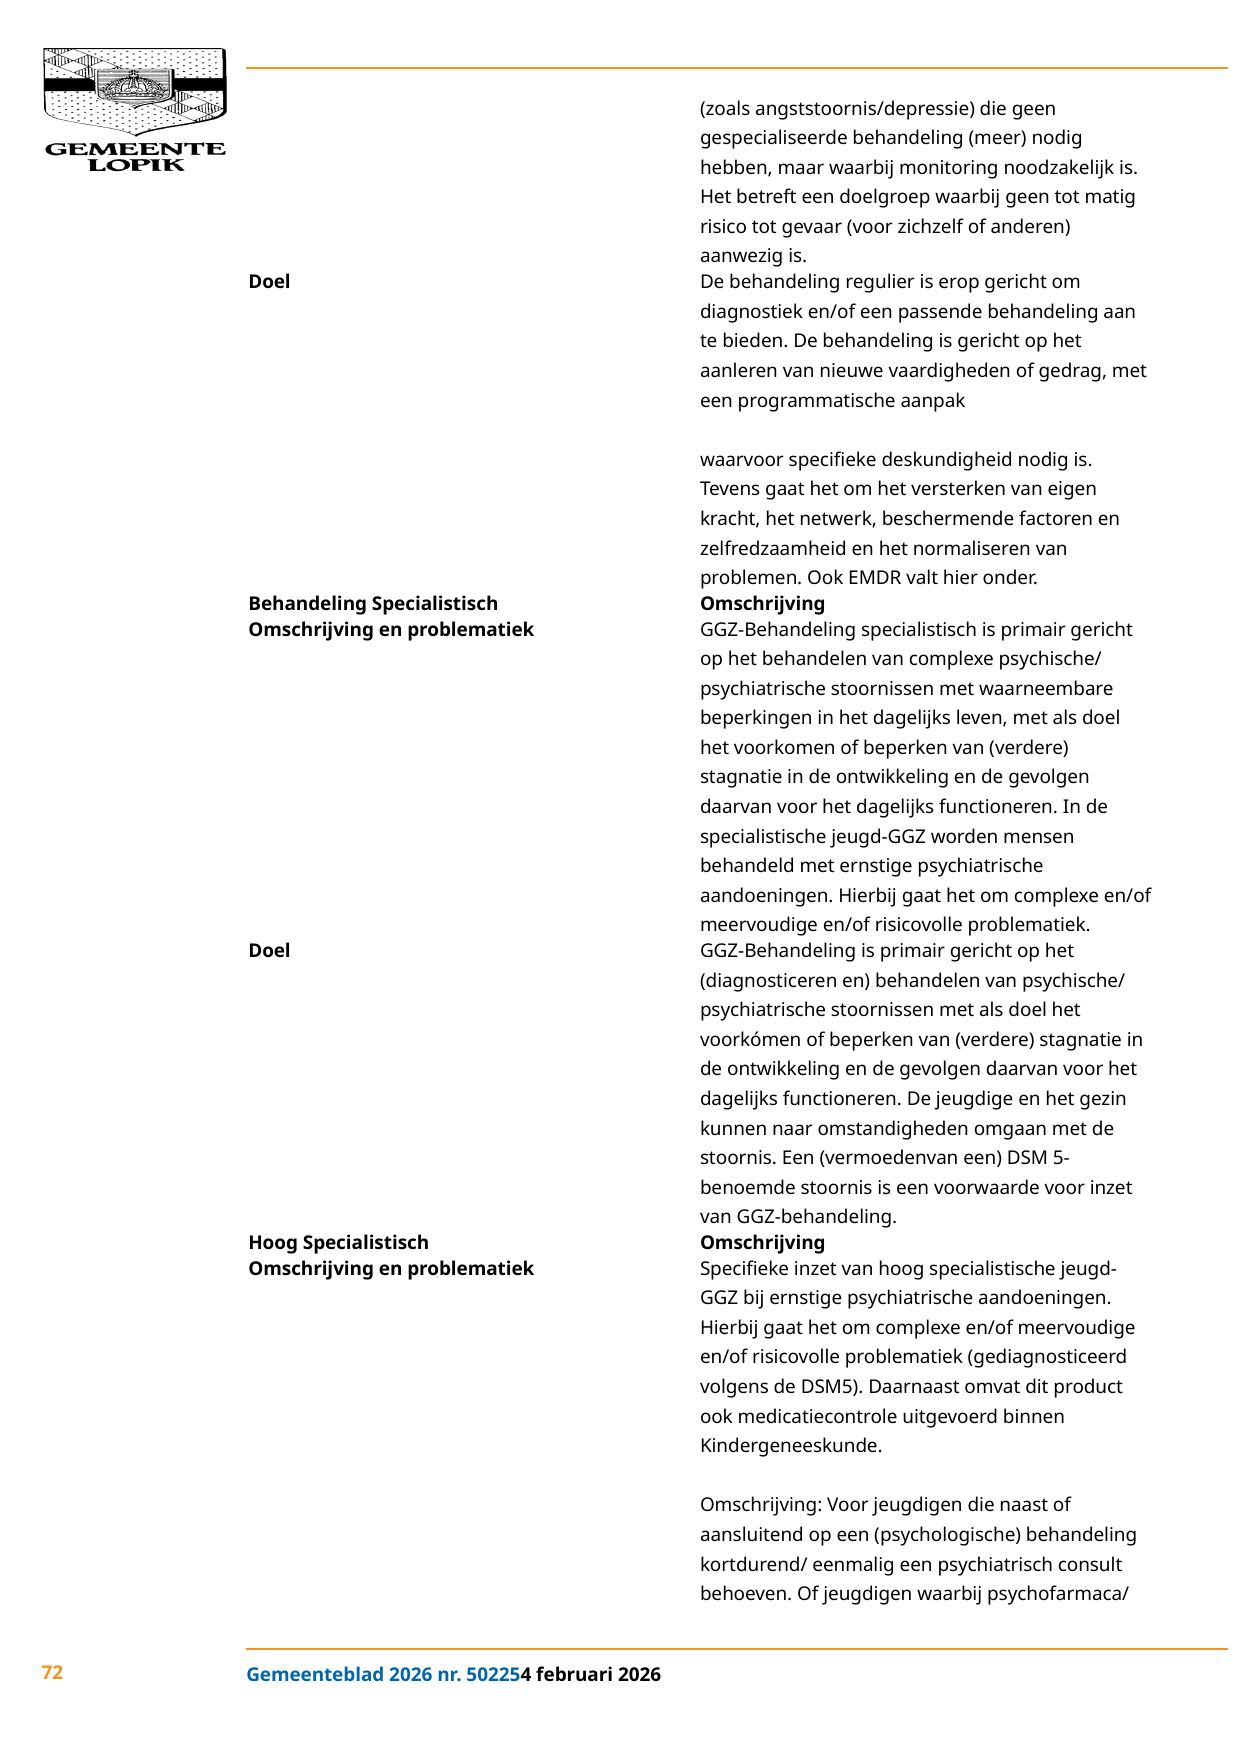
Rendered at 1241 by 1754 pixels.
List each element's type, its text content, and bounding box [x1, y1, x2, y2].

table_cell Hoog Specialistisch [248, 1229, 700, 1255]
picture [41, 47, 231, 172]
table_cell GGZ-Behandeling specialistisch is primair gericht op het behandelen van complexe psychische/ psychiatrische stoornissen met waarneembare beperkingen in het dagelijks leven, met als doel het voorkomen of beperken van (verdere) stagnatie in de ontwikkeling en de gevolgen daarvan voor het dagelijks functioneren. In de specialistische jeugd-GGZ worden mensen behandeld met ernstige psychiatrische aandoeningen. Hierbij gaat het om complexe en/of meervoudige en/of risicovolle problematiek. [700, 616, 1152, 937]
table_cell De behandeling regulier is erop gericht om diagnostiek en/of een passende behandeling aan te bieden. De behandeling is gericht op het aanleren van nieuwe vaardigheden of gedrag, met een programmatische aanpak waarvoor specifieke deskundigheid nodig is. Tevens gaat het om het versterken van eigen kracht, het netwerk, beschermende factoren en zelfredzaamheid en het normaliseren van problemen. Ook EMDR valt hier onder. [700, 269, 1152, 590]
table_cell GGZ-Behandeling is primair gericht op het (diagnosticeren en) behandelen van psychische/ psychiatrische stoornissen met als doel het voorkómen of beperken van (verdere) stagnatie in de ontwikkeling en de gevolgen daarvan voor het dagelijks functioneren. De jeugdige en het gezin kunnen naar omstandigheden omgaan met de stoornis. Een (vermoedenvan een) DSM 5-benoemde stoornis is een voorwaarde voor inzet van GGZ-behandeling. [700, 937, 1152, 1229]
table_cell Omschrijving [700, 590, 1152, 616]
table_cell Behandeling Specialistisch [248, 590, 700, 616]
table_cell (zoals angststoornis/depressie) die geen gespecialiseerde behandeling (meer) nodig hebben, maar waarbij monitoring noodzakelijk is. Het betreft een doelgroep waarbij geen tot matig risico tot gevaar (voor zichzelf of anderen) aanwezig is. [700, 95, 1152, 268]
table_cell Omschrijving [700, 1229, 1152, 1255]
table_cell Doel [248, 269, 700, 590]
table_cell Doel [248, 937, 700, 1229]
table_cell Specifieke inzet van hoog specialistische jeugd-GGZ bij ernstige psychiatrische aandoeningen. Hierbij gaat het om complexe en/of meervoudige en/of risicovolle problematiek (gediagnosticeerd volgens de DSM5). Daarnaast omvat dit product ook medicatiecontrole uitgevoerd binnen Kindergeneeskunde. Omschrijving: Voor jeugdigen die naast of aansluitend op een (psychologische) behandeling kortdurend/ eenmalig een psychiatrisch consult behoeven. Of jeugdigen waarbij psychofarmaca/ [700, 1255, 1152, 1606]
table_cell Omschrijving en problematiek [248, 1255, 700, 1606]
table_cell Omschrijving en problematiek [248, 616, 700, 937]
table_cell [248, 95, 700, 268]
